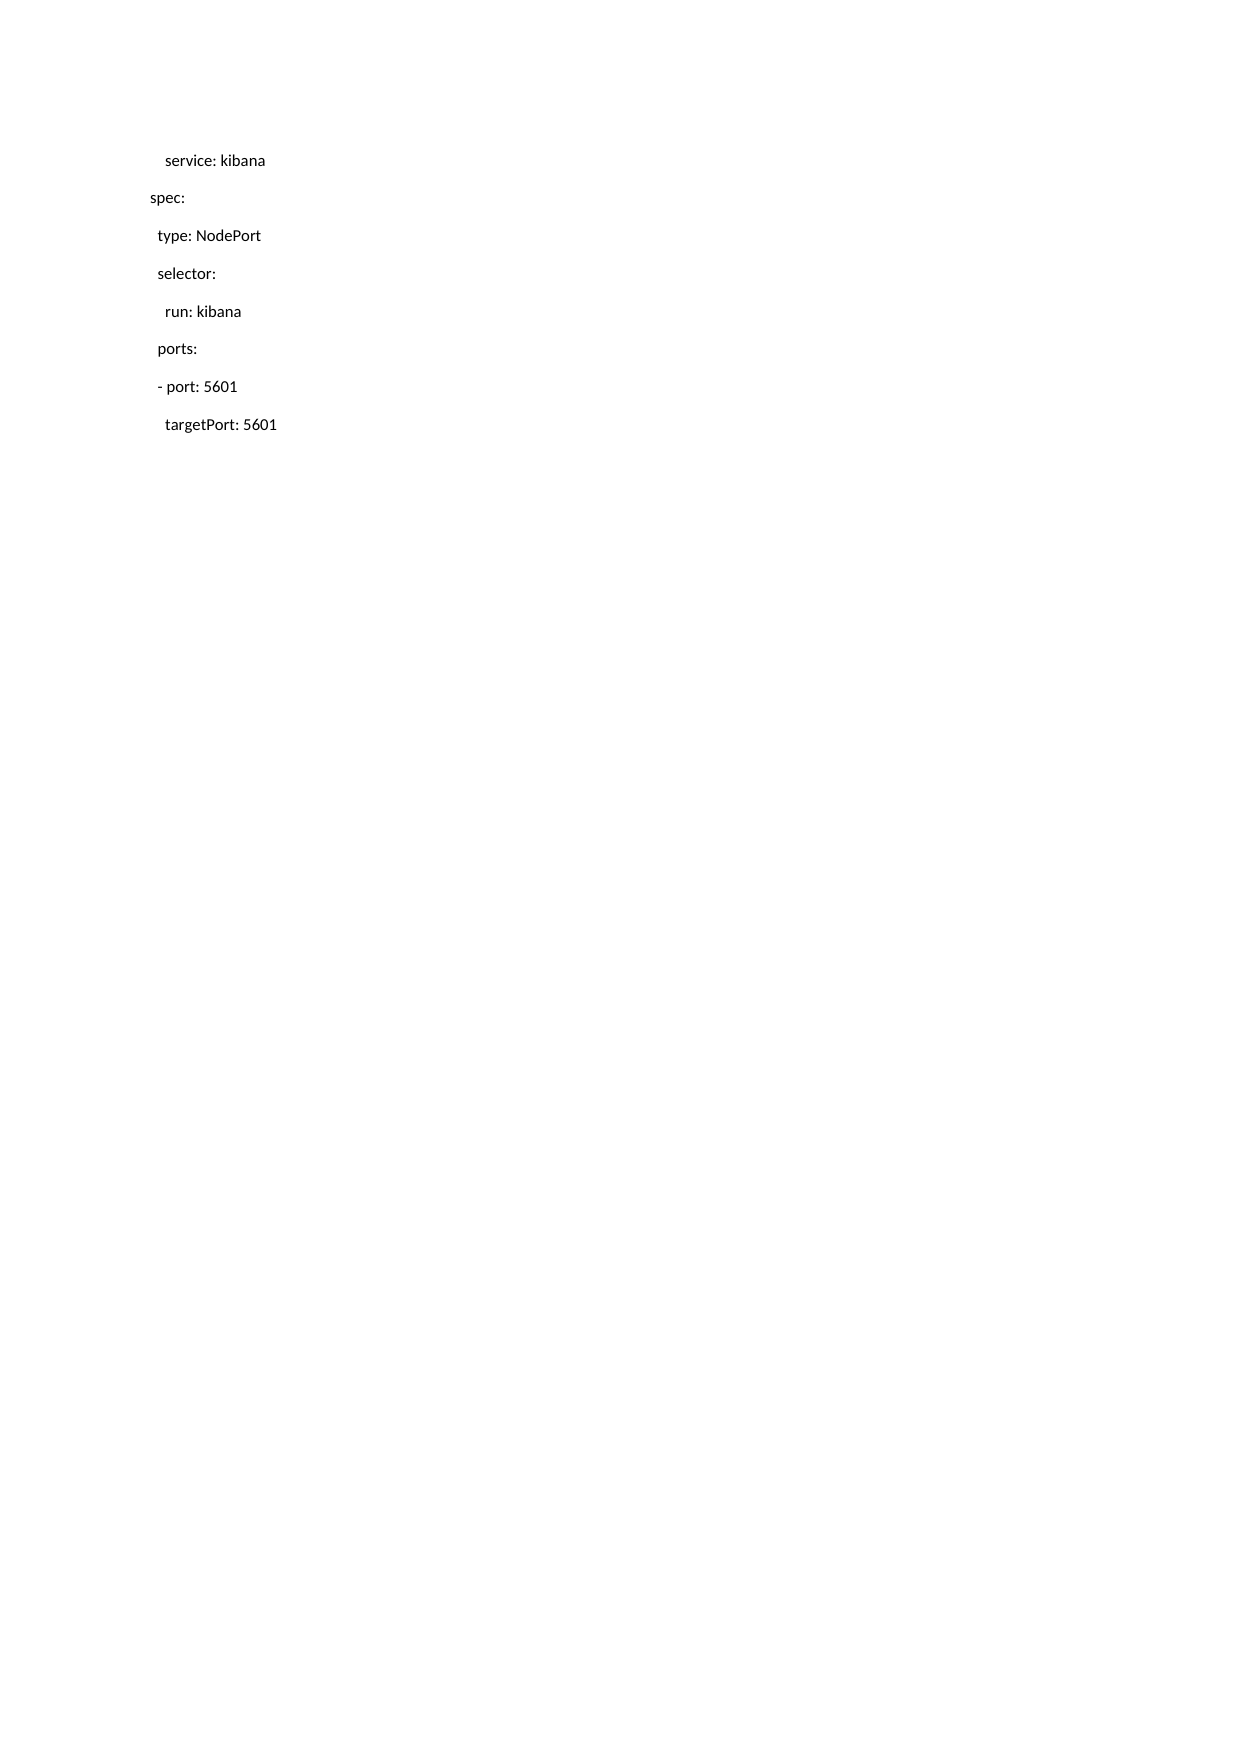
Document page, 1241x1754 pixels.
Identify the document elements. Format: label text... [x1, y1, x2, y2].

text targetPort: 5601 [150, 414, 1090, 434]
text type: NodePort [150, 225, 1090, 246]
text service: kibana [150, 150, 1090, 170]
text - port: 5601 [150, 376, 1090, 397]
text ports: [150, 338, 1090, 359]
text run: kibana [150, 301, 1090, 321]
text spec: [150, 188, 1090, 208]
text selector: [150, 263, 1090, 283]
